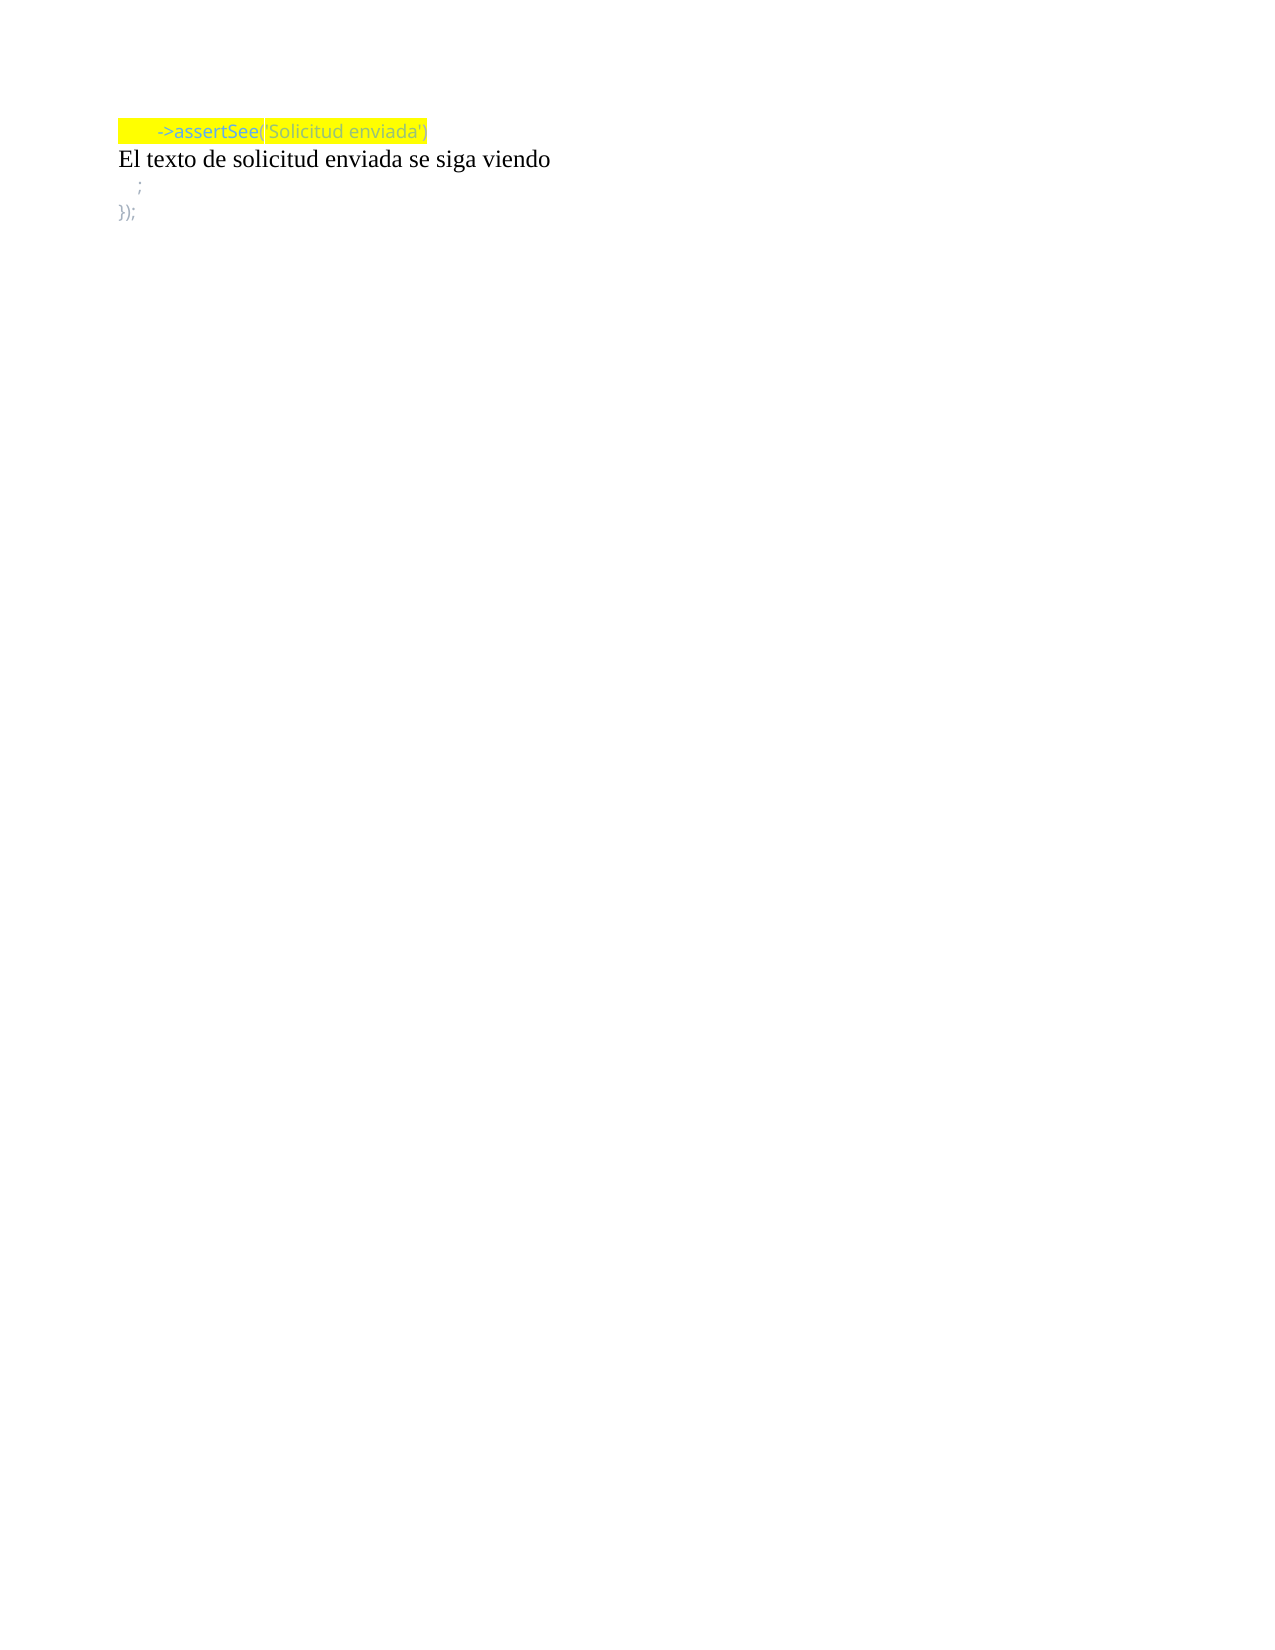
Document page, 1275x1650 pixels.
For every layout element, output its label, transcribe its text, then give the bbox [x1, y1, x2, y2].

text ->assertSee('Solicitud enviada') El texto de solicitud enviada se siga viendo ; }); [118, 118, 1157, 223]
